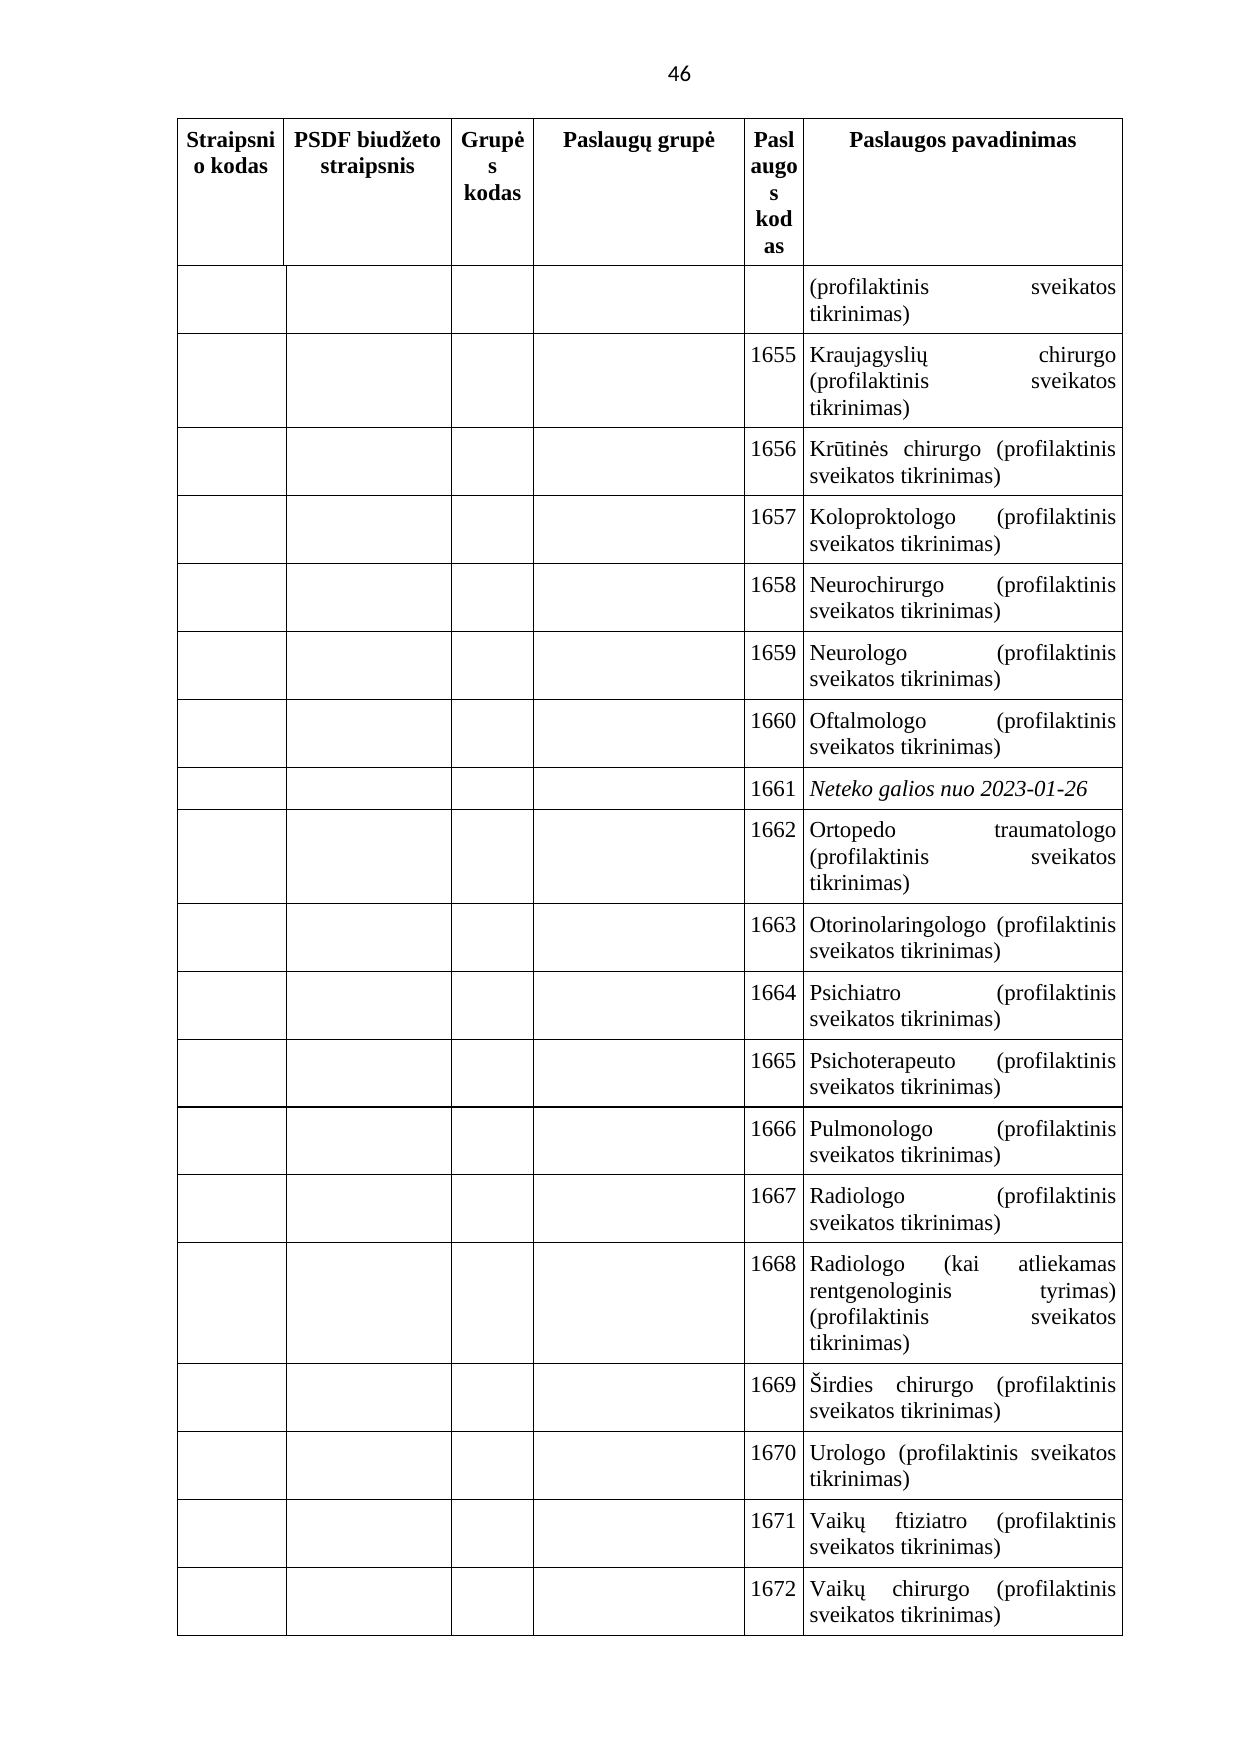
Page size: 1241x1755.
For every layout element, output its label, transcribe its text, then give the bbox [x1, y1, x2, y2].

table_cell [534, 632, 744, 699]
table_cell Vaikų chirurgo (profilaktinis sveikatos tikrinimas) [804, 1568, 1122, 1634]
table_cell [534, 1500, 744, 1567]
table_cell [287, 972, 451, 1038]
table_cell Ortopedo traumatologo (profilaktinis sveikatos tikrinimas) [804, 810, 1122, 903]
table_cell [452, 768, 533, 808]
table_header PSDF biudžeto straipsnis [284, 119, 451, 265]
table_cell 1669 [745, 1364, 803, 1431]
table_cell Otorinolaringologo (profilaktinis sveikatos tikrinimas) [804, 904, 1122, 971]
table_cell [178, 1568, 286, 1634]
table_cell [178, 768, 286, 808]
table_cell Krūtinės chirurgo (profilaktinis sveikatos tikrinimas) [804, 428, 1122, 495]
table_cell [452, 334, 533, 427]
table_header Grupės kodas [452, 119, 533, 265]
table_cell Neurologo (profilaktinis sveikatos tikrinimas) [804, 632, 1122, 699]
table_cell [178, 1175, 286, 1242]
table_cell [534, 904, 744, 971]
table_cell 1655 [745, 334, 803, 427]
table_cell [287, 1568, 451, 1634]
table_cell 1659 [745, 632, 803, 699]
table_cell [534, 700, 744, 767]
table_cell [452, 1040, 533, 1106]
table_cell [534, 1040, 744, 1106]
table_cell [452, 972, 533, 1038]
table_cell Vaikų ftiziatro (profilaktinis sveikatos tikrinimas) [804, 1500, 1122, 1567]
table_cell [287, 632, 451, 699]
table_cell [178, 1432, 286, 1499]
table_cell [452, 1175, 533, 1242]
table_cell Radiologo (profilaktinis sveikatos tikrinimas) [804, 1175, 1122, 1242]
table_cell [287, 496, 451, 563]
table_cell [178, 972, 286, 1038]
table_cell [534, 768, 744, 808]
table_cell [534, 972, 744, 1038]
table_cell [534, 1108, 744, 1174]
table_cell [452, 266, 533, 333]
table_cell [534, 334, 744, 427]
table_cell [178, 1040, 286, 1106]
table_cell 1663 [745, 904, 803, 971]
table_cell [534, 564, 744, 631]
table_cell [287, 564, 451, 631]
table_cell Urologo (profilaktinis sveikatos tikrinimas) [804, 1432, 1122, 1499]
table_cell [452, 810, 533, 903]
table_cell [534, 266, 744, 333]
table_cell [287, 1432, 451, 1499]
table_cell [178, 904, 286, 971]
table_cell [178, 1364, 286, 1431]
table_cell Širdies chirurgo (profilaktinis sveikatos tikrinimas) [804, 1364, 1122, 1431]
table_cell 1667 [745, 1175, 803, 1242]
table_cell [287, 1364, 451, 1431]
table_cell [452, 632, 533, 699]
table_cell [452, 1364, 533, 1431]
table_header Straipsnio kodas [178, 119, 283, 265]
table_cell 1671 [745, 1500, 803, 1567]
table_cell 1661 [745, 768, 803, 808]
table_cell [287, 266, 451, 333]
table_cell [452, 904, 533, 971]
table_cell 1660 [745, 700, 803, 767]
table_cell 1658 [745, 564, 803, 631]
table_cell [178, 700, 286, 767]
table_cell [287, 810, 451, 903]
table_cell [287, 1108, 451, 1174]
table_cell 1672 [745, 1568, 803, 1634]
table_cell [534, 1364, 744, 1431]
table_cell [287, 768, 451, 808]
table_cell [534, 496, 744, 563]
table_cell [178, 428, 286, 495]
table_cell [287, 1243, 451, 1363]
table_cell Radiologo (kai atliekamas rentgenologinis tyrimas) (profilaktinis sveikatos tikrinimas) [804, 1243, 1122, 1363]
table_cell (profilaktinis sveikatos tikrinimas) [804, 266, 1122, 333]
table_header Paslaugos pavadinimas [804, 119, 1122, 265]
table_cell [534, 1243, 744, 1363]
table_cell [178, 266, 286, 333]
table_cell [287, 700, 451, 767]
table_cell [178, 496, 286, 563]
table_cell 1656 [745, 428, 803, 495]
table_header Paslaugos kodas [745, 119, 803, 265]
table_cell [178, 1108, 286, 1174]
table_cell [534, 1432, 744, 1499]
table_cell 1666 [745, 1108, 803, 1174]
table_cell [452, 1243, 533, 1363]
table_cell [178, 1243, 286, 1363]
table_cell [287, 1040, 451, 1106]
table_cell [178, 632, 286, 699]
table_cell Koloproktologo (profilaktinis sveikatos tikrinimas) [804, 496, 1122, 563]
table_cell [534, 1568, 744, 1634]
table_cell 1657 [745, 496, 803, 563]
table_cell [287, 904, 451, 971]
table_cell [452, 1568, 533, 1634]
table_cell Neteko galios nuo 2023-01-26 [804, 768, 1122, 808]
table_cell Pulmonologo (profilaktinis sveikatos tikrinimas) [804, 1108, 1122, 1174]
table_cell [745, 266, 803, 333]
table_cell Neurochirurgo (profilaktinis sveikatos tikrinimas) [804, 564, 1122, 631]
table_cell [178, 810, 286, 903]
table_cell [287, 1500, 451, 1567]
table_cell [534, 1175, 744, 1242]
table_cell [287, 428, 451, 495]
table_cell Kraujagyslių chirurgo (profilaktinis sveikatos tikrinimas) [804, 334, 1122, 427]
table_cell Oftalmologo (profilaktinis sveikatos tikrinimas) [804, 700, 1122, 767]
table_cell [452, 1108, 533, 1174]
table_cell Psichiatro (profilaktinis sveikatos tikrinimas) [804, 972, 1122, 1038]
table_cell [534, 428, 744, 495]
table_cell [452, 1432, 533, 1499]
table_cell [452, 1500, 533, 1567]
table_cell [178, 334, 286, 427]
table_cell 1670 [745, 1432, 803, 1499]
table_cell Psichoterapeuto (profilaktinis sveikatos tikrinimas) [804, 1040, 1122, 1106]
table_header Paslaugų grupė [534, 119, 744, 265]
table_cell [178, 564, 286, 631]
table_cell [287, 334, 451, 427]
table_cell [178, 1500, 286, 1567]
table_cell 1664 [745, 972, 803, 1038]
table_cell [452, 564, 533, 631]
table_cell 1662 [745, 810, 803, 903]
table_cell [287, 1175, 451, 1242]
table_cell [452, 428, 533, 495]
table_cell 1668 [745, 1243, 803, 1363]
table_cell [452, 700, 533, 767]
table_cell 1665 [745, 1040, 803, 1106]
table_cell [534, 810, 744, 903]
table_cell [452, 496, 533, 563]
